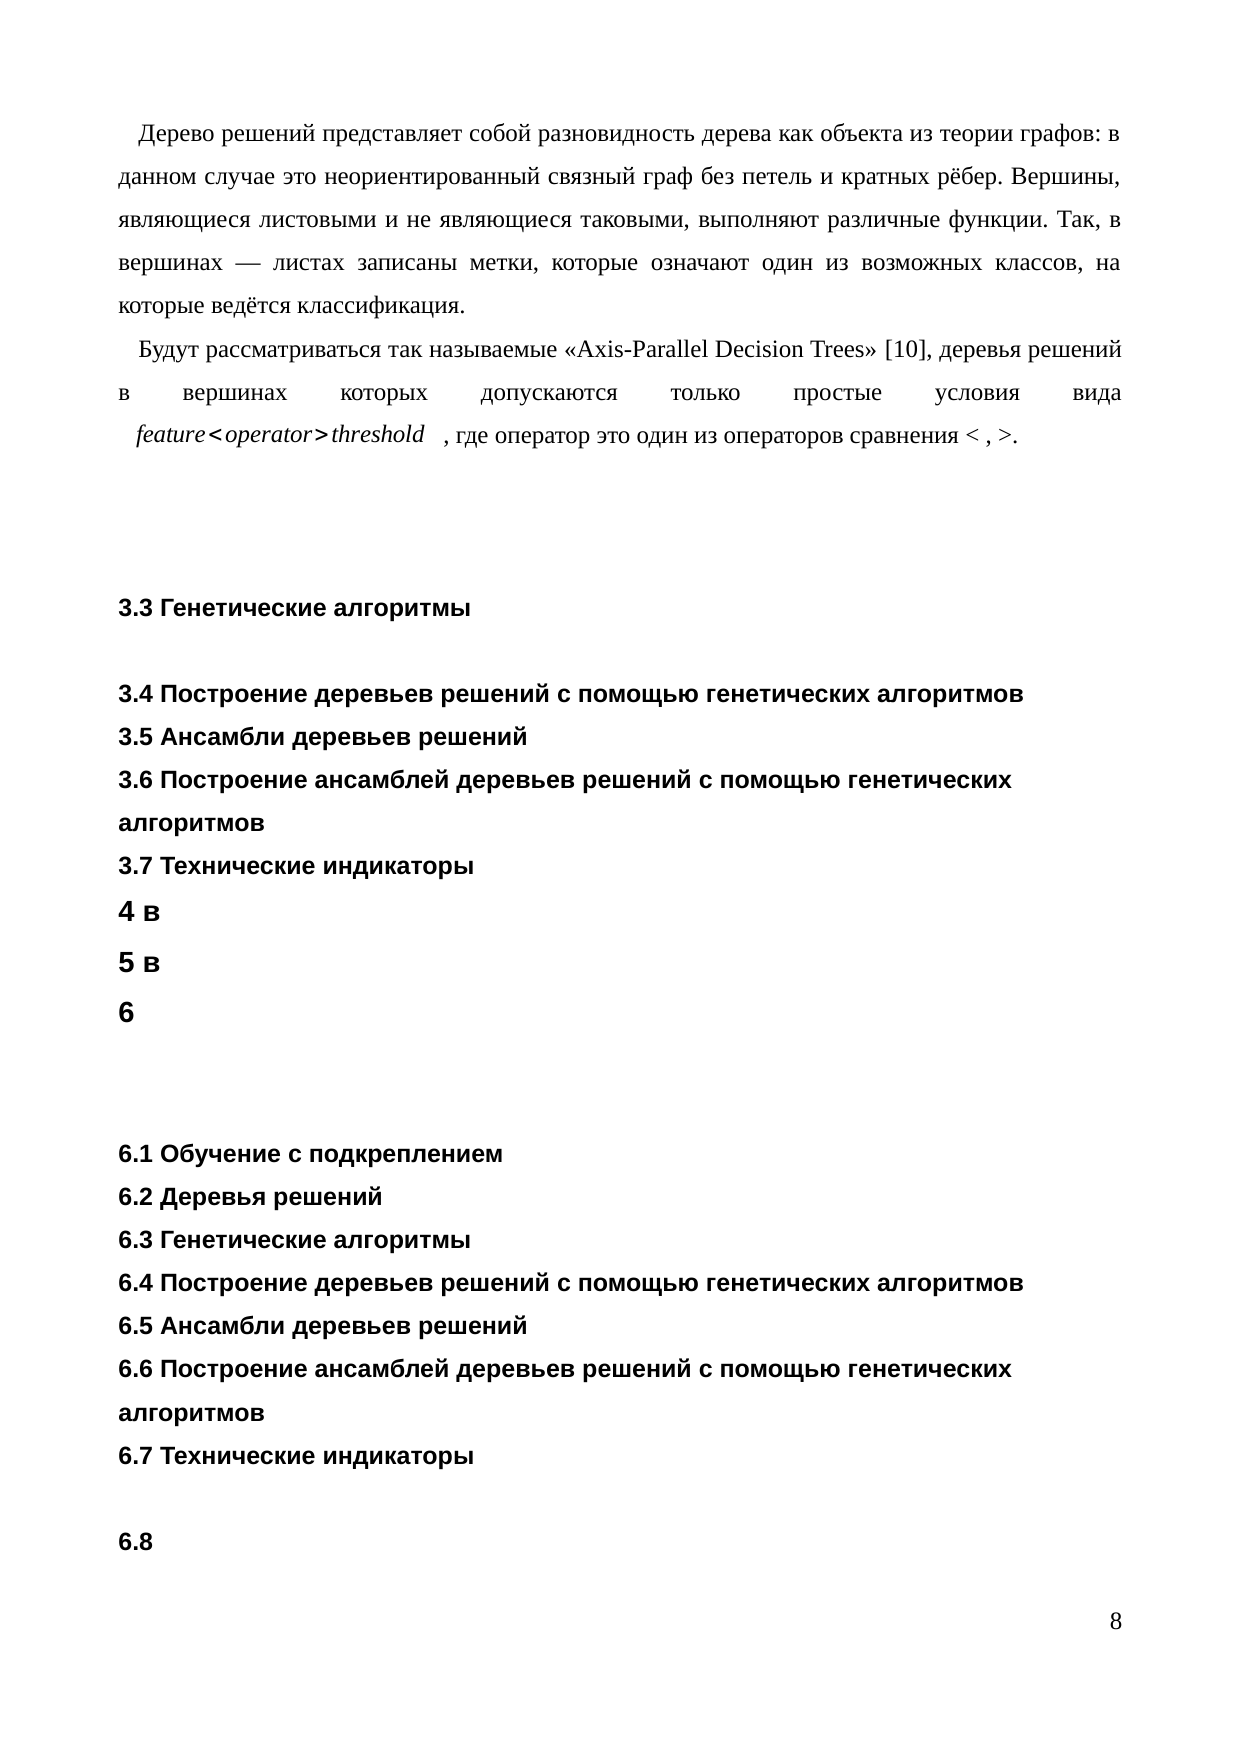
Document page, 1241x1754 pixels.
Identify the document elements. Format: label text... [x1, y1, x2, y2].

list Ансамбли деревьев решений [118, 722, 1122, 751]
list Построение ансамблей деревьев решений с помощью генетических алгоритмов [118, 1354, 1122, 1426]
list Генетические алгоритмы [118, 1225, 1122, 1254]
list в [118, 894, 1122, 928]
list Деревья решений [118, 1182, 1122, 1211]
list в [118, 945, 1122, 978]
list Ансамбли деревьев решений [118, 1311, 1122, 1340]
list Построение деревьев решений с помощью генетических алгоритмов [118, 679, 1122, 707]
list Технические индикаторы [118, 851, 1122, 880]
list Дерево решений представляет собой разновидность дерева как объекта из теории графов: в данном случае это неориентированный связный граф без петель и кратных рёбер. Вершины, являющиеся листовыми и не являющиеся таковыми, выполняют различные функции. Так, в вершинах — листах записаны метки, которые означают один из возможных классов, на которые ведётся классификация. [118, 118, 1122, 319]
list Технические индикаторы [118, 1441, 1122, 1469]
list Обучение с подкреплением [118, 1139, 1122, 1167]
list Построение деревьев решений с помощью генетических алгоритмов [118, 1268, 1122, 1297]
list Генетические алгоритмы [118, 592, 1122, 621]
list Построение ансамблей деревьев решений с помощью генетических алгоритмов [118, 765, 1122, 837]
list Будут рассматриваться так называемые «Axis-Parallel Decision Trees» [10], деревья решений в вершинах которых допускаются только простые условия вида , где оператор это один из операторов сравнения < , >. [118, 334, 1122, 449]
